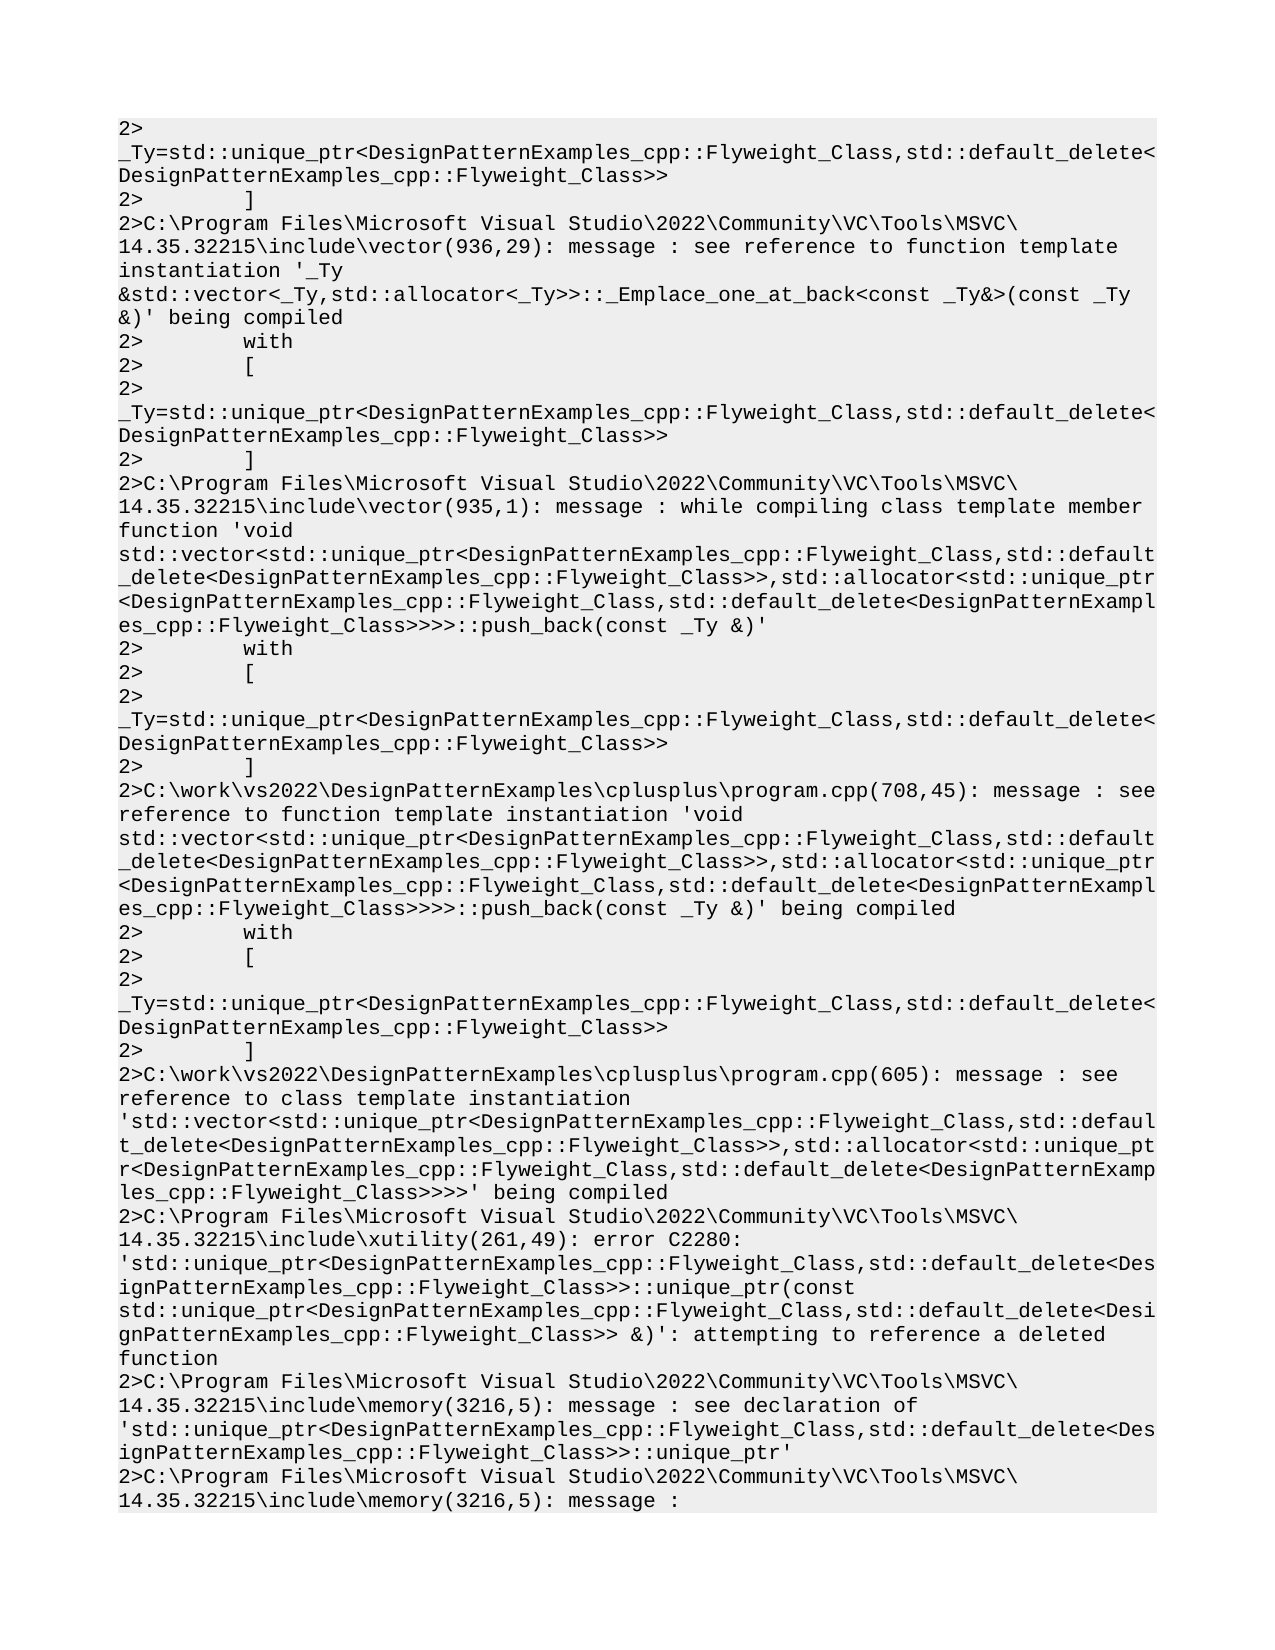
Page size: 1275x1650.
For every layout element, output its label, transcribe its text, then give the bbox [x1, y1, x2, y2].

text 2> _Ty=std::unique_ptr<DesignPatternExamples_cpp::Flyweight_Class,std::default_delete<DesignPatternExamples_cpp::Flyweight_Class>> [118, 378, 1157, 449]
text 2>C:\Program Files\Microsoft Visual Studio\2022\Community\VC\Tools\MSVC\14.35.32215\include\memory(3216,5): message : [118, 1466, 1157, 1513]
text 2> _Ty=std::unique_ptr<DesignPatternExamples_cpp::Flyweight_Class,std::default_delete<DesignPatternExamples_cpp::Flyweight_Class>> [118, 969, 1157, 1040]
text 2> with [118, 638, 1157, 662]
text 2> ] [118, 189, 1157, 213]
text 2> _Ty=std::unique_ptr<DesignPatternExamples_cpp::Flyweight_Class,std::default_delete<DesignPatternExamples_cpp::Flyweight_Class>> [118, 118, 1157, 189]
text 2>C:\work\vs2022\DesignPatternExamples\cplusplus\program.cpp(708,45): message : see reference to function template instantiation 'void std::vector<std::unique_ptr<DesignPatternExamples_cpp::Flyweight_Class,std::default_delete<DesignPatternExamples_cpp::Flyweight_Class>>,std::allocator<std::unique_ptr<DesignPatternExamples_cpp::Flyweight_Class,std::default_delete<DesignPatternExamples_cpp::Flyweight_Class>>>>::push_back(const _Ty &)' being compiled [118, 780, 1157, 922]
text 2>C:\Program Files\Microsoft Visual Studio\2022\Community\VC\Tools\MSVC\14.35.32215\include\vector(935,1): message : while compiling class template member function 'void std::vector<std::unique_ptr<DesignPatternExamples_cpp::Flyweight_Class,std::default_delete<DesignPatternExamples_cpp::Flyweight_Class>>,std::allocator<std::unique_ptr<DesignPatternExamples_cpp::Flyweight_Class,std::default_delete<DesignPatternExamples_cpp::Flyweight_Class>>>>::push_back(const _Ty &)' [118, 473, 1157, 638]
text 2>C:\work\vs2022\DesignPatternExamples\cplusplus\program.cpp(605): message : see reference to class template instantiation 'std::vector<std::unique_ptr<DesignPatternExamples_cpp::Flyweight_Class,std::default_delete<DesignPatternExamples_cpp::Flyweight_Class>>,std::allocator<std::unique_ptr<DesignPatternExamples_cpp::Flyweight_Class,std::default_delete<DesignPatternExamples_cpp::Flyweight_Class>>>>' being compiled [118, 1064, 1157, 1206]
text 2>C:\Program Files\Microsoft Visual Studio\2022\Community\VC\Tools\MSVC\14.35.32215\include\xutility(261,49): error C2280: 'std::unique_ptr<DesignPatternExamples_cpp::Flyweight_Class,std::default_delete<DesignPatternExamples_cpp::Flyweight_Class>>::unique_ptr(const std::unique_ptr<DesignPatternExamples_cpp::Flyweight_Class,std::default_delete<DesignPatternExamples_cpp::Flyweight_Class>> &)': attempting to reference a deleted function [118, 1206, 1157, 1371]
text 2> [ [118, 946, 1157, 969]
text 2> ] [118, 1040, 1157, 1064]
text 2> ] [118, 449, 1157, 473]
text 2>C:\Program Files\Microsoft Visual Studio\2022\Community\VC\Tools\MSVC\14.35.32215\include\memory(3216,5): message : see declaration of 'std::unique_ptr<DesignPatternExamples_cpp::Flyweight_Class,std::default_delete<DesignPatternExamples_cpp::Flyweight_Class>>::unique_ptr' [118, 1371, 1157, 1466]
text 2> [ [118, 662, 1157, 686]
text 2> [ [118, 354, 1157, 378]
text 2> ] [118, 757, 1157, 780]
text 2>C:\Program Files\Microsoft Visual Studio\2022\Community\VC\Tools\MSVC\14.35.32215\include\vector(936,29): message : see reference to function template instantiation '_Ty &std::vector<_Ty,std::allocator<_Ty>>::_Emplace_one_at_back<const _Ty&>(const _Ty &)' being compiled [118, 213, 1157, 331]
text 2> with [118, 922, 1157, 946]
text 2> with [118, 331, 1157, 354]
text 2> _Ty=std::unique_ptr<DesignPatternExamples_cpp::Flyweight_Class,std::default_delete<DesignPatternExamples_cpp::Flyweight_Class>> [118, 686, 1157, 757]
